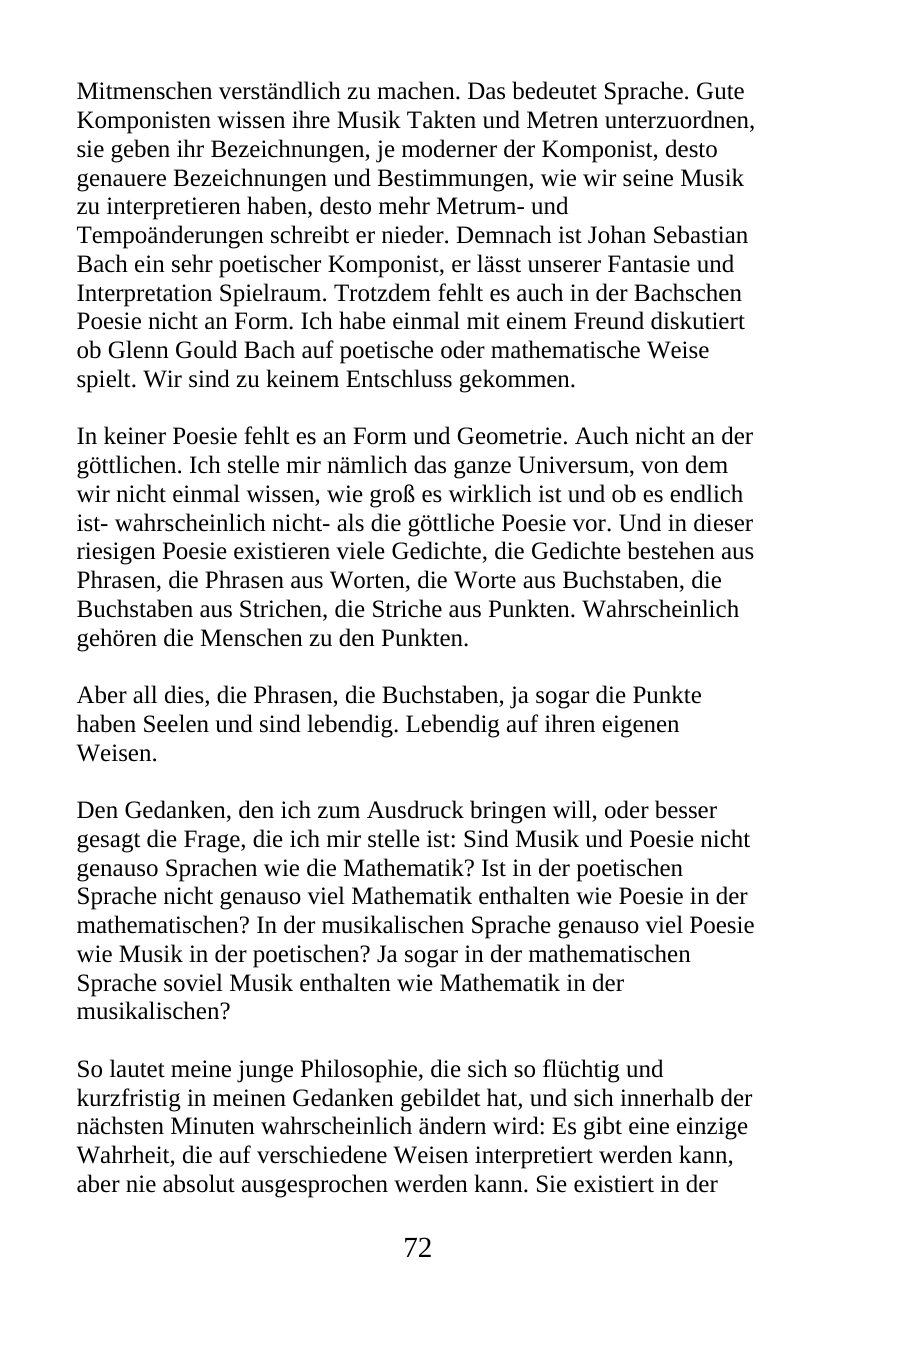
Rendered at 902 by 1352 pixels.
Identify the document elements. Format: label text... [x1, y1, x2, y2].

text In keiner Poesie fehlt es an Form und Geometrie. Auch nicht an der göttlichen. Ich stelle mir nämlich das ganze Universum, von dem wir nicht einmal wissen, wie groß es wirklich ist und ob es endlich ist- wahrscheinlich nicht- als die göttliche Poesie vor. Und in dieser riesigen Poesie existieren viele Gedichte, die Gedichte bestehen aus Phrasen, die Phrasen aus Worten, die Worte aus Buchstaben, die Buchstaben aus Strichen, die Striche aus Punkten. Wahrscheinlich gehören die Menschen zu den Punkten. [76, 421, 759, 651]
text So lautet meine junge Philosophie, die sich so flüchtig und kurzfristig in meinen Gedanken gebildet hat, und sich innerhalb der nächsten Minuten wahrscheinlich ändern wird: Es gibt eine einzige Wahrheit, die auf verschiedene Weisen interpretiert werden kann, aber nie absolut ausgesprochen werden kann. Sie existiert in der [76, 1054, 759, 1198]
text Aber all dies, die Phrasen, die Buchstaben, ja sogar die Punkte haben Seelen und sind lebendig. Lebendig auf ihren eigenen Weisen. [76, 680, 759, 766]
text Mitmenschen verständlich zu machen. Das bedeutet Sprache. Gute Komponisten wissen ihre Musik Takten und Metren unterzuordnen, sie geben ihr Bezeichnungen, je moderner der Komponist, desto genauere Bezeichnungen und Bestimmungen, wie wir seine Musik zu interpretieren haben, desto mehr Metrum- und Tempoänderungen schreibt er nieder. Demnach ist Johan Sebastian Bach ein sehr poetischer Komponist, er lässt unserer Fantasie und Interpretation Spielraum. Trotzdem fehlt es auch in der Bachschen Poesie nicht an Form. Ich habe einmal mit einem Freund diskutiert ob Glenn Gould Bach auf poetische oder mathematische Weise spielt. Wir sind zu keinem Entschluss gekommen. [76, 76, 759, 393]
text Den Gedanken, den ich zum Ausdruck bringen will, oder besser gesagt die Frage, die ich mir stelle ist: Sind Musik und Poesie nicht genauso Sprachen wie die Mathematik? Ist in der poetischen Sprache nicht genauso viel Mathematik enthalten wie Poesie in der mathematischen? In der musikalischen Sprache genauso viel Poesie wie Musik in der poetischen? Ja sogar in der mathematischen Sprache soviel Musik enthalten wie Mathematik in der musikalischen? [76, 795, 759, 1025]
